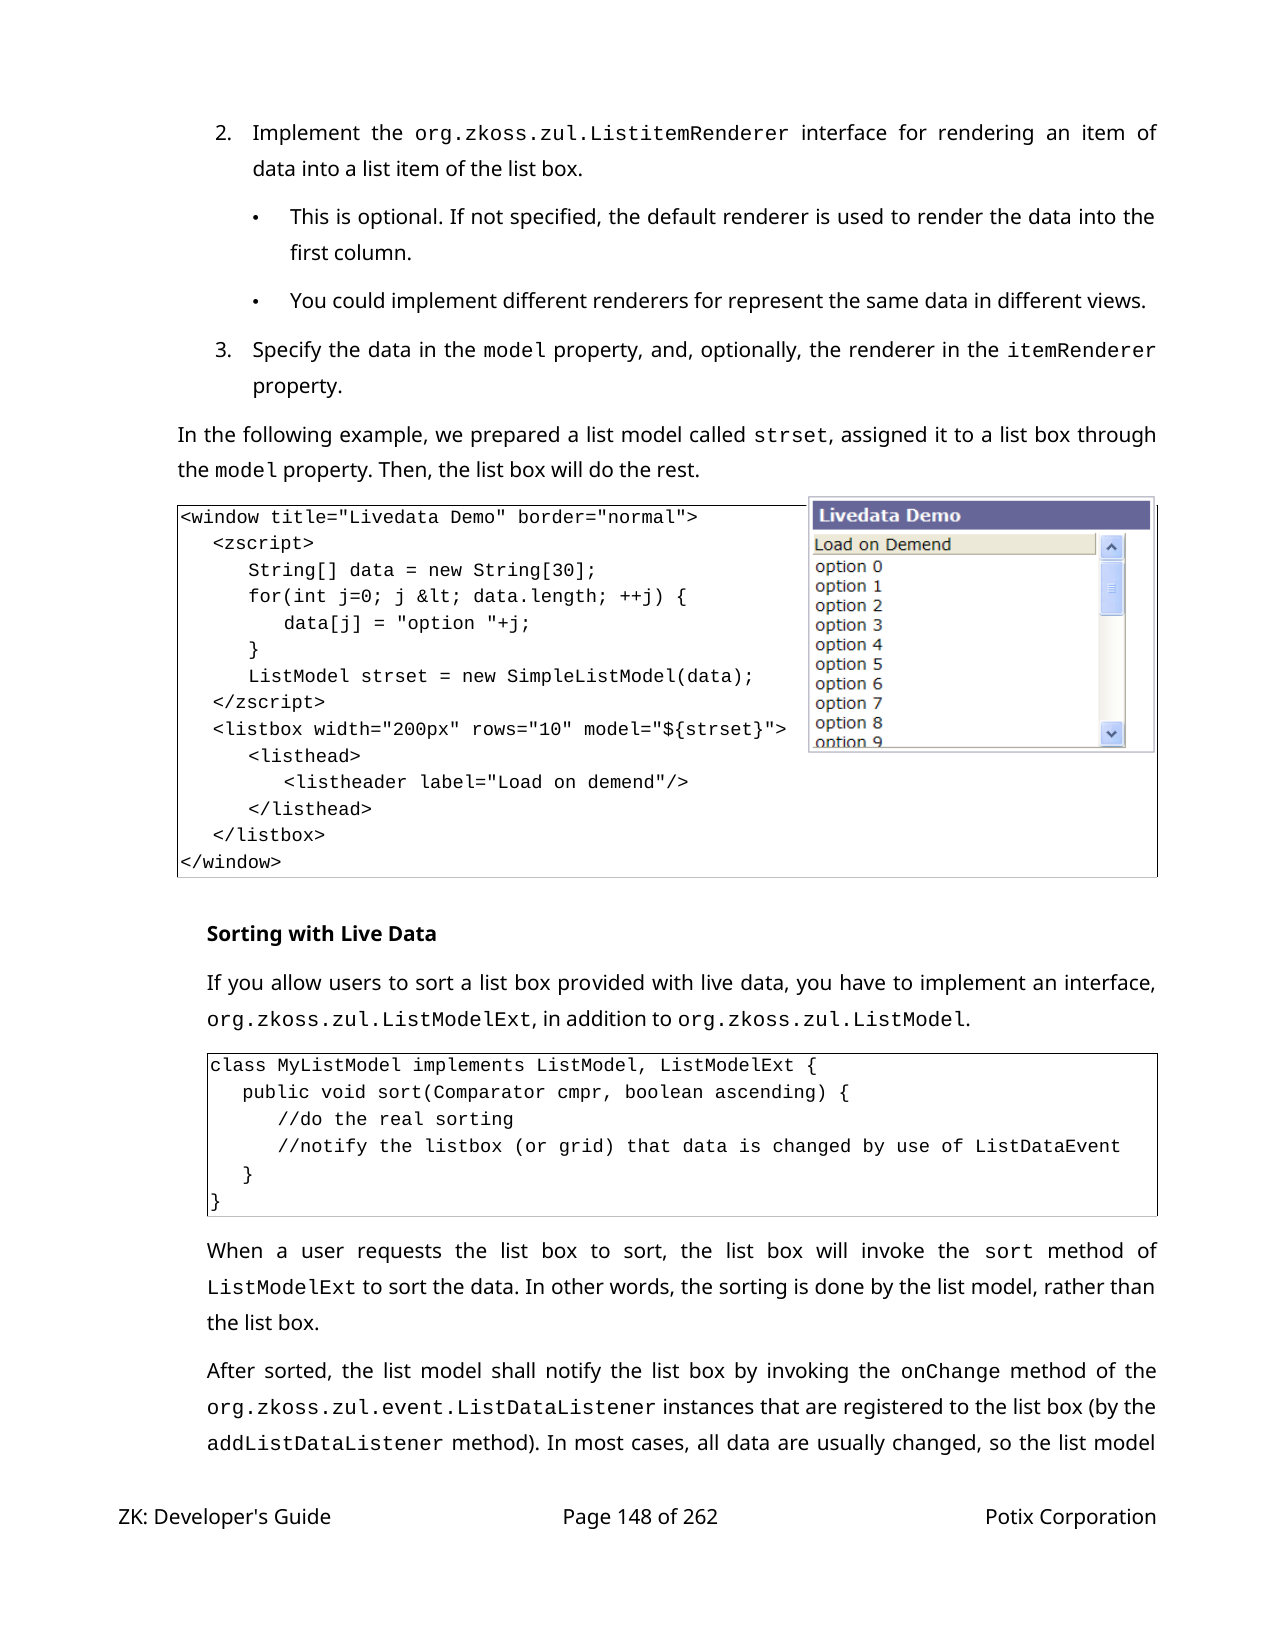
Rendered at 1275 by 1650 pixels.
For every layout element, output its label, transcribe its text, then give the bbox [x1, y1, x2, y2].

subtitle Sorting with Live Data [207, 919, 1157, 948]
text After sorted, the list model shall notify the list box by invoking the onChange method of the org.zkoss.zul.event.ListDataListener instances that are registered to the list box (by the addListDataListener method). In most cases, all data are usually changed, so the list model [207, 1357, 1157, 1456]
text When a user requests the list box to sort, the list box will invoke the sort method of ListModelExt to sort the data. In other words, the sorting is done by the list model, rather than the list box. [207, 1237, 1157, 1336]
list You could implement different renderers for represent the same data in different views. [252, 287, 1157, 315]
list This is optional. If not specified, the default renderer is used to render the data into the first column. [252, 202, 1157, 266]
text <window title="Livedata Demo" border="normal"> <zscript> String[] data = new String[30]; for(int j=0; j &lt; data.length; ++j) { data[j] = "option "+j; } ListModel strset = new SimpleListModel(data); </zscript> <listbox width="200px" rows="10" model="${strset}"> <listhead> <listheader label="Load on demend"/> </listhead> </listbox> </window> [178, 506, 1157, 877]
text class MyListModel implements ListModel, ListModelExt { [208, 1054, 1157, 1077]
text //do the real sorting [208, 1107, 1157, 1131]
text In the following example, we prepared a list model called strset, assigned it to a list box through the model property. Then, the list box will do the rest. [177, 420, 1157, 484]
text public void sort(Comparator cmpr, boolean ascending) { [208, 1080, 1157, 1104]
text If you allow users to sort a list box provided with live data, you have to implement an interface, org.zkoss.zul.ListModelExt, in addition to org.zkoss.zul.ListModel. [207, 968, 1157, 1032]
picture [806, 495, 1157, 755]
list Specify the data in the model property, and, optionally, the renderer in the itemRenderer property. [215, 335, 1157, 399]
text } [208, 1162, 1157, 1186]
text //notify the listbox (or grid) that data is changed by use of ListDataEvent [208, 1134, 1157, 1159]
text } [208, 1189, 1157, 1216]
list Implement the org.zkoss.zul.ListitemRenderer interface for rendering an item of data into a list item of the list box. [215, 118, 1157, 182]
